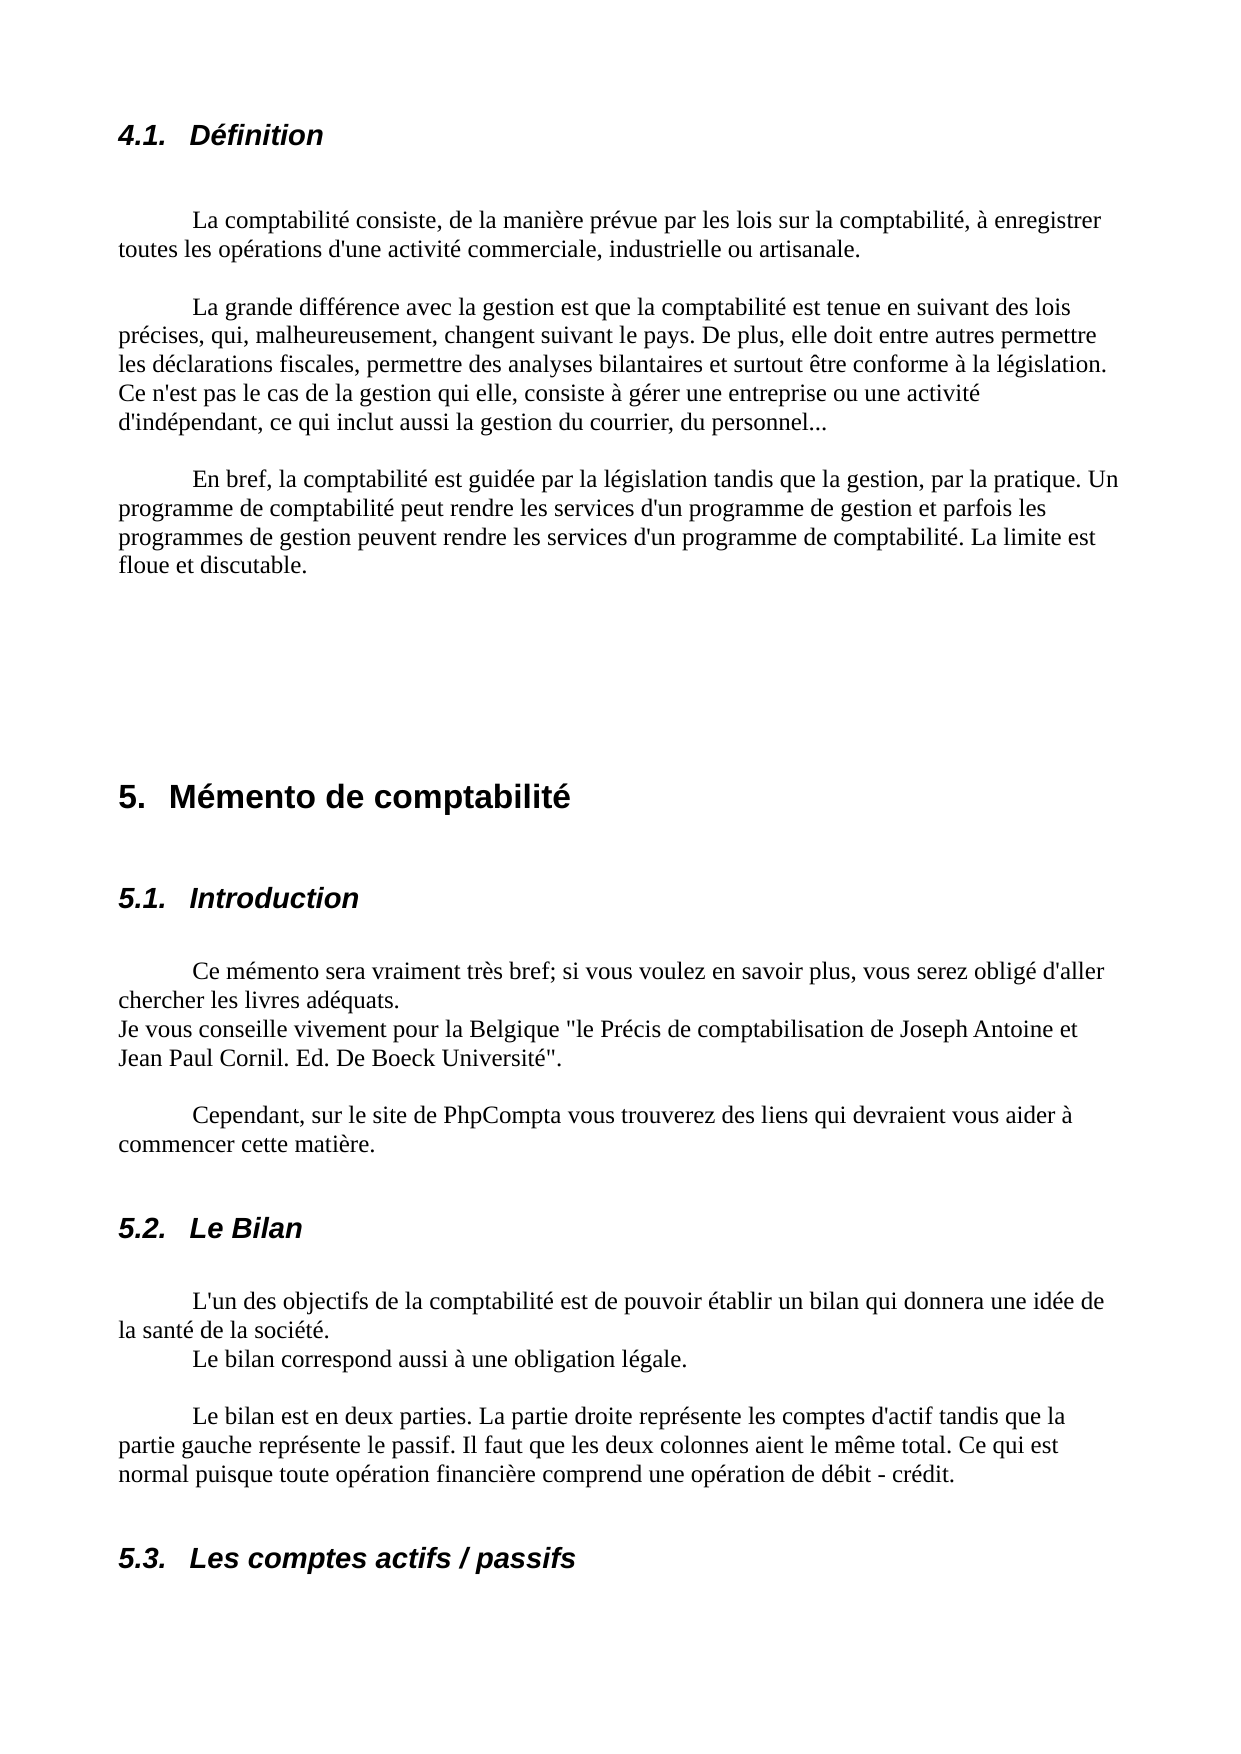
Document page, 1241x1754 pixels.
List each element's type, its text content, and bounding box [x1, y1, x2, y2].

text La grande différence avec la gestion est que la comptabilité est tenue en suivant des lois précises, qui, malheureusement, changent suivant le pays. De plus, elle doit entre autres permettre les déclarations fiscales, permettre des analyses bilantaires et surtout être conforme à la législation. [118, 292, 1122, 378]
subtitle Définition [118, 118, 1122, 152]
subtitle Mémento de comptabilité [118, 777, 1122, 815]
text Le bilan est en deux parties. La partie droite représente les comptes d'actif tandis que la partie gauche représente le passif. Il faut que les deux colonnes aient le même total. Ce qui est normal puisque toute opération financière comprend une opération de débit - crédit. [118, 1401, 1122, 1487]
text La comptabilité consiste, de la manière prévue par les lois sur la comptabilité, à enregistrer toutes les opérations d'une activité commerciale, industrielle ou artisanale. [118, 205, 1122, 263]
text En bref, la comptabilité est guidée par la législation tandis que la gestion, par la pratique. Un programme de comptabilité peut rendre les services d'un programme de gestion et parfois les programmes de gestion peuvent rendre les services d'un programme de comptabilité. La limite est floue et discutable. [118, 464, 1122, 579]
subtitle Les comptes actifs / passifs [118, 1541, 1122, 1575]
subtitle Introduction [118, 882, 1122, 915]
text L'un des objectifs de la comptabilité est de pouvoir établir un bilan qui donnera une idée de la santé de la société. [118, 1286, 1122, 1344]
text Cependant, sur le site de PhpCompta vous trouverez des liens qui devraient vous aider à commencer cette matière. [118, 1100, 1122, 1158]
text Le bilan correspond aussi à une obligation légale. [118, 1344, 1122, 1372]
text Ce mémento sera vraiment très bref; si vous voulez en savoir plus, vous serez obligé d'aller chercher les livres adéquats. [118, 956, 1122, 1014]
text Ce n'est pas le cas de la gestion qui elle, consiste à gérer une entreprise ou une activité d'indépendant, ce qui inclut aussi la gestion du courrier, du personnel... [118, 378, 1122, 435]
text Je vous conseille vivement pour la Belgique "le Précis de comptabilisation de Joseph Antoine et Jean Paul Cornil. Ed. De Boeck Université". [118, 1014, 1122, 1071]
subtitle Le Bilan [118, 1211, 1122, 1245]
